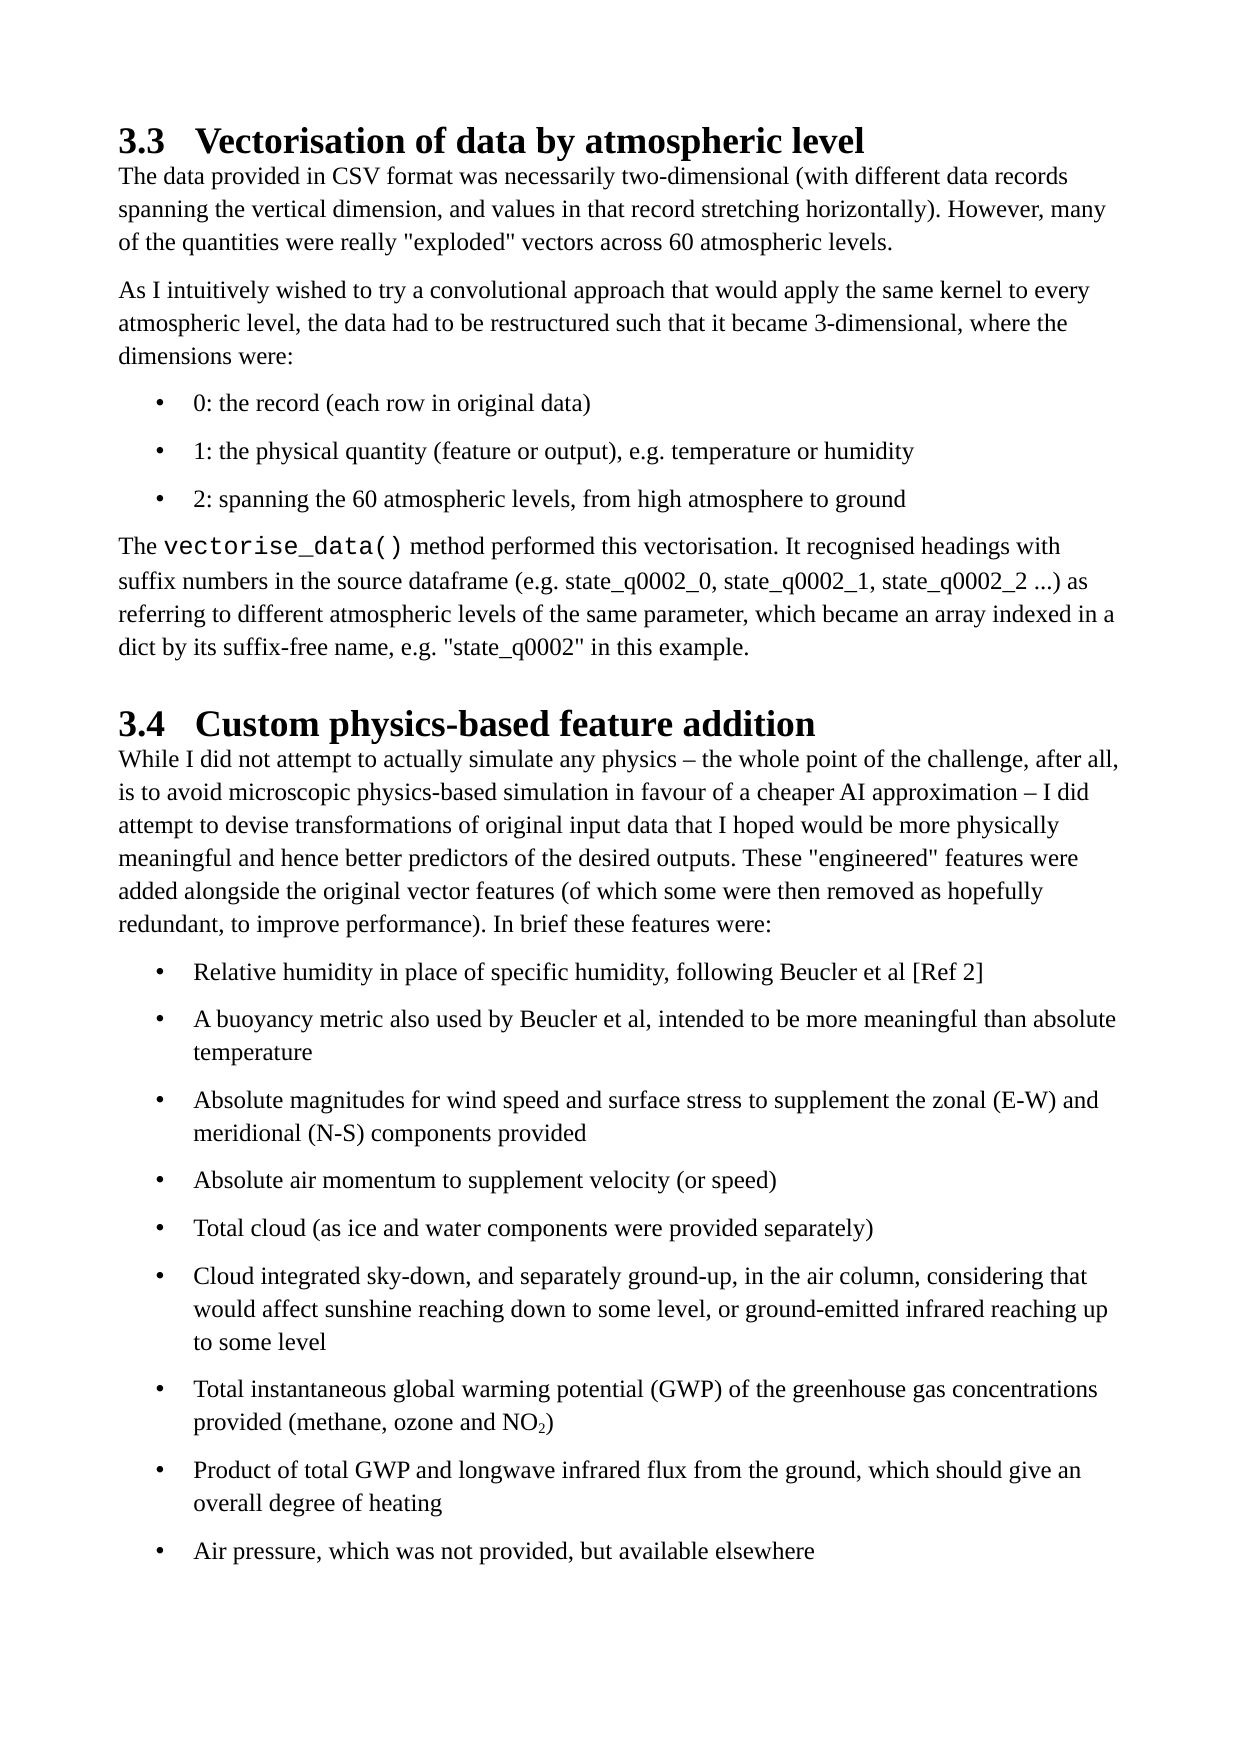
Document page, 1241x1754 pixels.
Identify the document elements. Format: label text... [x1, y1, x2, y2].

list Cloud integrated sky-down, and separately ground-up, in the air column, considering that would affect sunshine reaching down to some level, or ground-emitted infrared reaching up to some level [156, 1261, 1122, 1356]
list Absolute magnitudes for wind speed and surface stress to supplement the zonal (E-W) and meridional (N-S) components provided [156, 1085, 1122, 1147]
list Relative humidity in place of specific humidity, following Beucler et al [Ref 2] [156, 957, 1122, 986]
subtitle Vectorisation of data by atmospheric level [118, 118, 1122, 161]
list Absolute air momentum to supplement velocity (or speed) [156, 1166, 1122, 1194]
list A buoyancy metric also used by Beucler et al, intended to be more meaningful than absolute temperature [156, 1004, 1122, 1066]
list Total instantaneous global warming potential (GWP) of the greenhouse gas concentrations provided (methane, ozone and NO2) [156, 1374, 1122, 1436]
list 2: spanning the 60 atmospheric levels, from high atmosphere to ground [156, 484, 1122, 512]
text The vectorise_data() method performed this vectorisation. It recognised headings with suffix numbers in the source dataframe (e.g. state_q0002_0, state_q0002_1, state_q0002_2 ...) as referring to different atmospheric levels of the same parameter, which became an array indexed in a dict by its suffix-free name, e.g. "state_q0002" in this example. [118, 531, 1122, 661]
list Total cloud (as ice and water components were provided separately) [156, 1213, 1122, 1242]
text While I did not attempt to actually simulate any physics – the whole point of the challenge, after all, is to avoid microscopic physics-based simulation in favour of a cheaper AI approximation – I did attempt to devise transformations of original input data that I hoped would be more physically meaningful and hence better predictors of the desired outputs. These "engineered" features were added alongside the original vector features (of which some were then removed as hopefully redundant, to improve performance). In brief these features were: [118, 744, 1122, 938]
list 1: the physical quantity (feature or output), e.g. temperature or humidity [156, 436, 1122, 465]
text As I intuitively wished to try a convolutional approach that would apply the same kernel to every atmospheric level, the data had to be restructured such that it became 3-dimensional, where the dimensions were: [118, 275, 1122, 370]
list Air pressure, which was not provided, but available elsewhere [156, 1536, 1122, 1564]
list Product of total GWP and longwave infrared flux from the ground, which should give an overall degree of heating [156, 1455, 1122, 1517]
text The data provided in CSV format was necessarily two-dimensional (with different data records spanning the vertical dimension, and values in that record stretching horizontally). However, many of the quantities were really "exploded" vectors across 60 atmospheric levels. [118, 161, 1122, 256]
list 0: the record (each row in original data) [156, 388, 1122, 417]
subtitle Custom physics-based feature addition [118, 701, 1122, 744]
